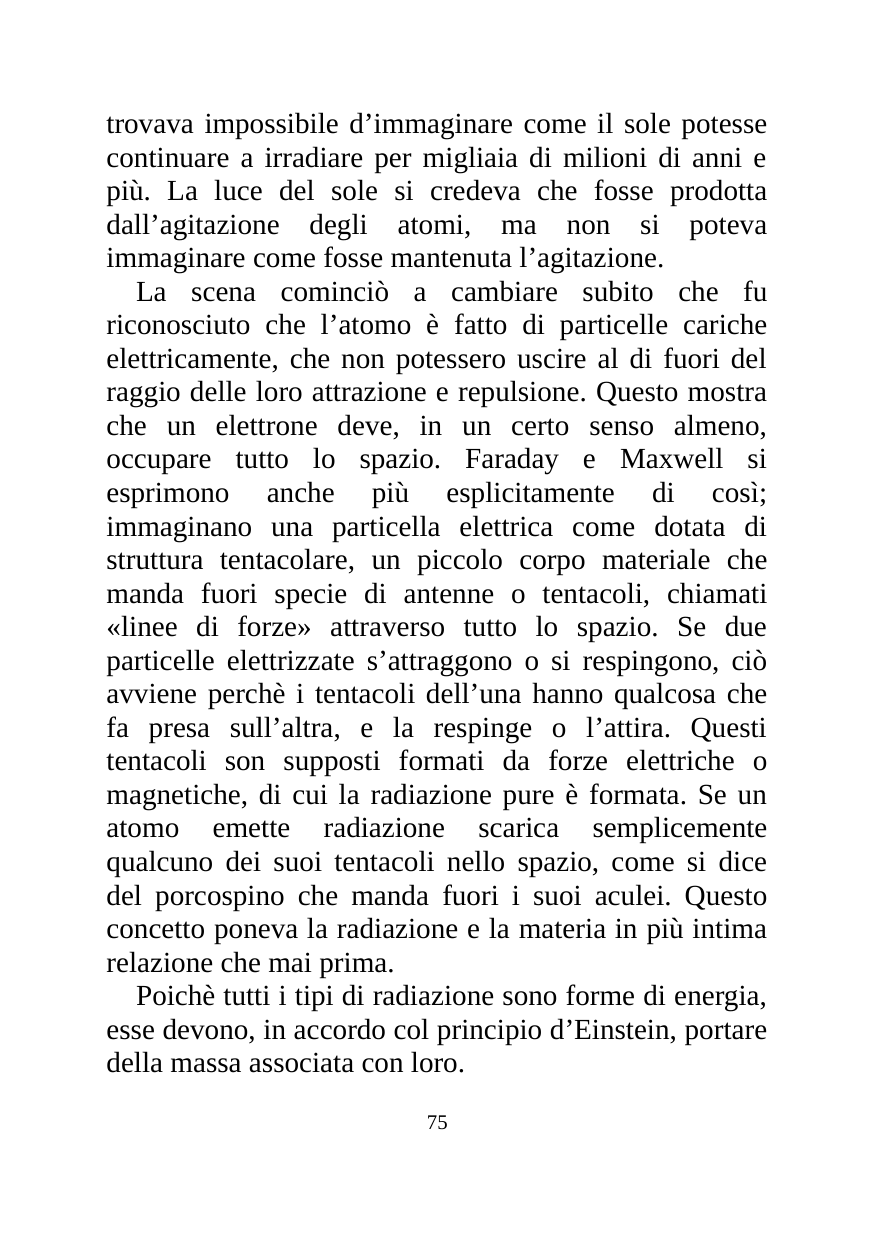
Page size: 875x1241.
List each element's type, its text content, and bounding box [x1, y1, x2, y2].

text Poichè tutti i tipi di radiazione sono forme di energia, esse devono, in accordo col principio d’Einstein, portare della massa associata con loro. [106, 978, 768, 1079]
text La scena cominciò a cambiare subito che fu riconosciuto che l’atomo è fatto di particelle cariche elettricamente, che non potessero uscire al di fuori del raggio delle loro attrazione e repulsione. Questo mostra che un elettrone deve, in un certo senso almeno, occupare tutto lo spazio. Faraday e Maxwell si esprimono anche più esplicitamente di così; immaginano una particella elettrica come dotata di struttura tentacolare, un piccolo corpo materiale che manda fuori specie di antenne o tentacoli, chiamati «linee di forze» attraverso tutto lo spazio. Se due particelle elettrizzate s’attraggono o si respingono, ciò avviene perchè i tentacoli dell’una hanno qualcosa che fa presa sull’altra, e la respinge o l’attira. Questi tentacoli son supposti formati da forze elettriche o magnetiche, di cui la radiazione pure è formata. Se un atomo emette radiazione scarica semplicemente qualcuno dei suoi tentacoli nello spazio, come si dice del porcospino che manda fuori i suoi aculei. Questo concetto poneva la radiazione e la materia in più intima relazione che mai prima. [106, 274, 768, 978]
text trovava impossibile d’immaginare come il sole potesse continuare a irradiare per migliaia di milioni di anni e più. La luce del sole si credeva che fosse prodotta dall’agitazione degli atomi, ma non si poteva immaginare come fosse mantenuta l’agitazione. [106, 106, 768, 274]
